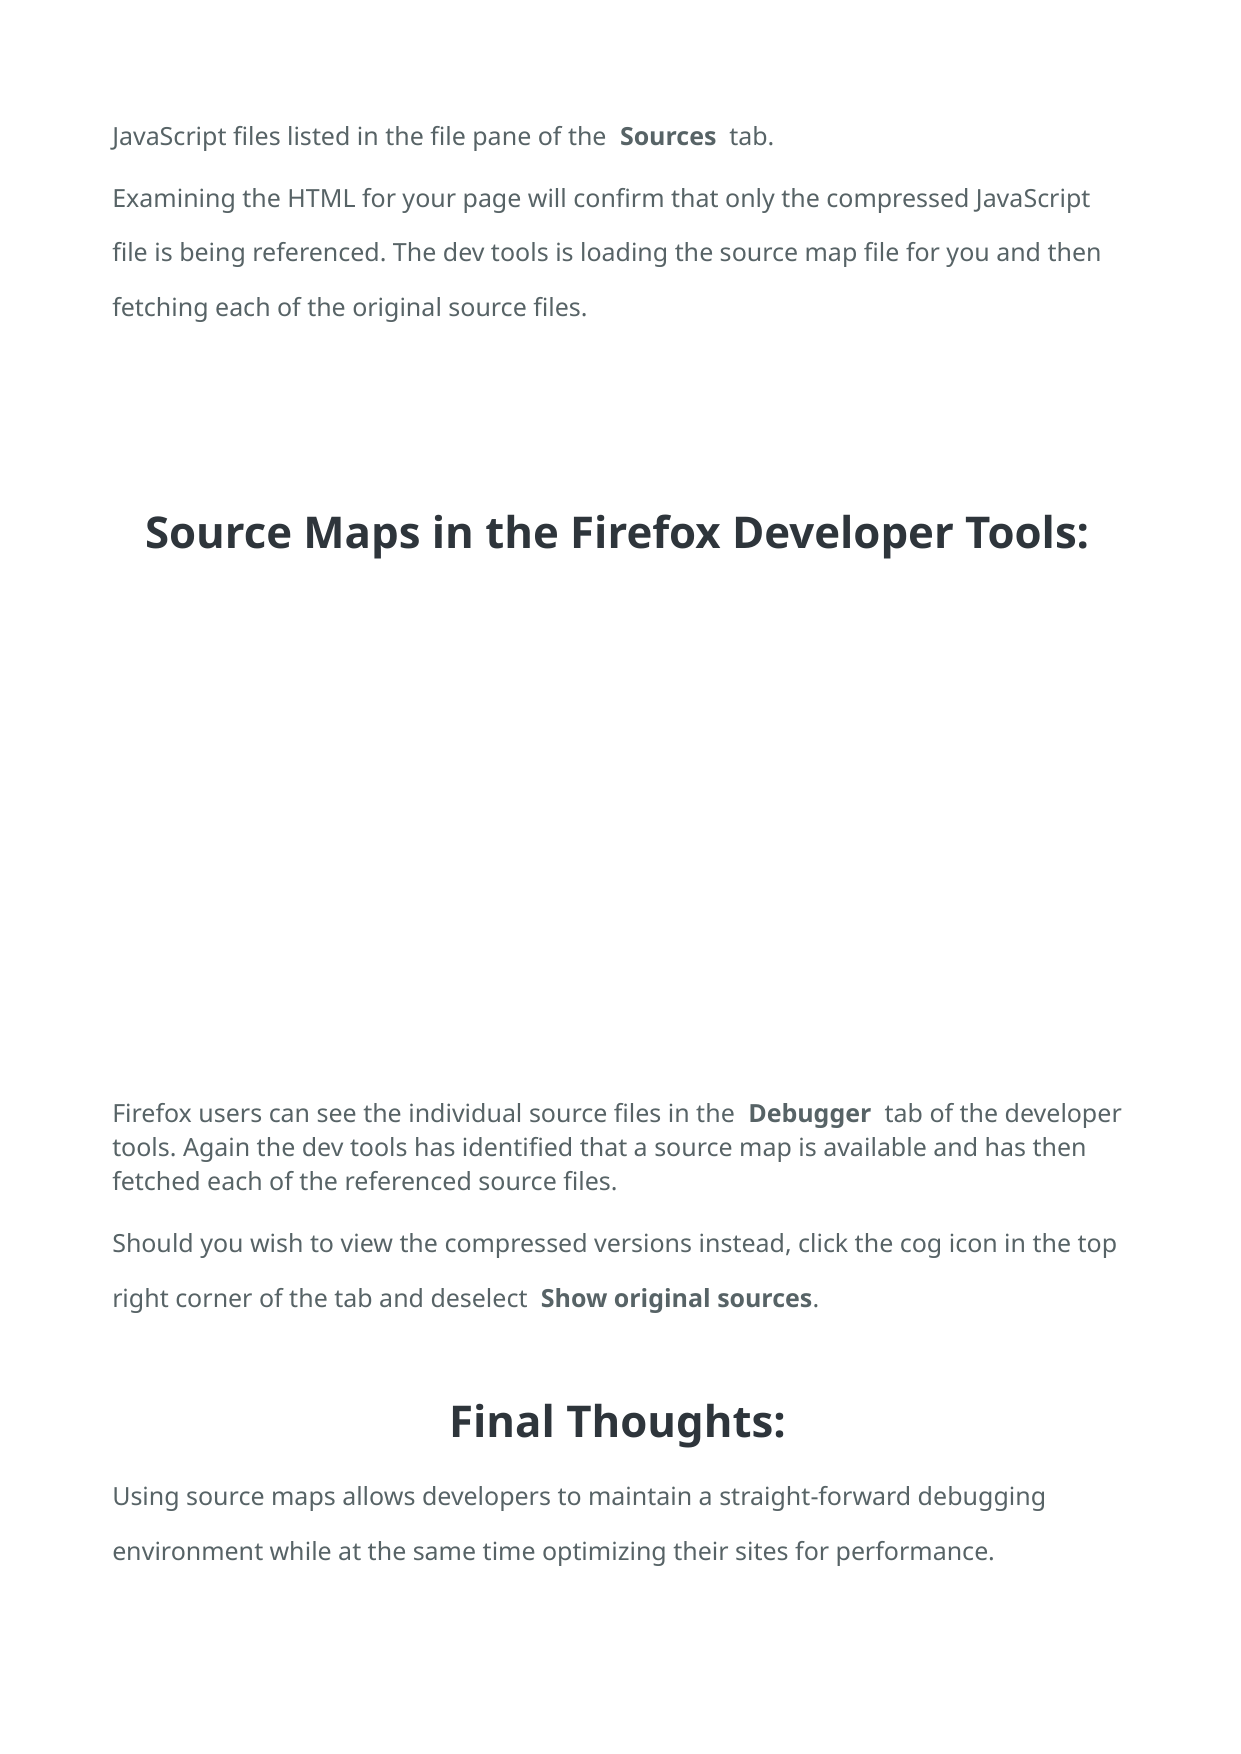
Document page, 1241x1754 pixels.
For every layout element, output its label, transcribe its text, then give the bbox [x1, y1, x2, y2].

text Should you wish to view the compressed versions instead, click the cog icon in the top right corner of the tab and deselect Show original sources. [112, 1226, 1122, 1314]
subtitle Final Thoughts: [112, 1391, 1122, 1451]
subtitle Source Maps in the Firefox Developer Tools: [112, 501, 1122, 561]
text Examining the HTML for your page will confirm that only the compressed JavaScript file is being referenced. The dev tools is loading the source map file for you and then fetching each of the original source files. [112, 180, 1122, 323]
text Using source maps allows developers to maintain a straight-forward debugging environment while at the same time optimizing their sites for performance. [112, 1479, 1122, 1567]
text Firefox users can see the individual source files in the Debugger tab of the developer tools. Again the dev tools has identified that a source map is available and has then fetched each of the referenced source files. [112, 1096, 1122, 1198]
text JavaScript files listed in the file pane of the Sources tab. [112, 118, 1122, 152]
